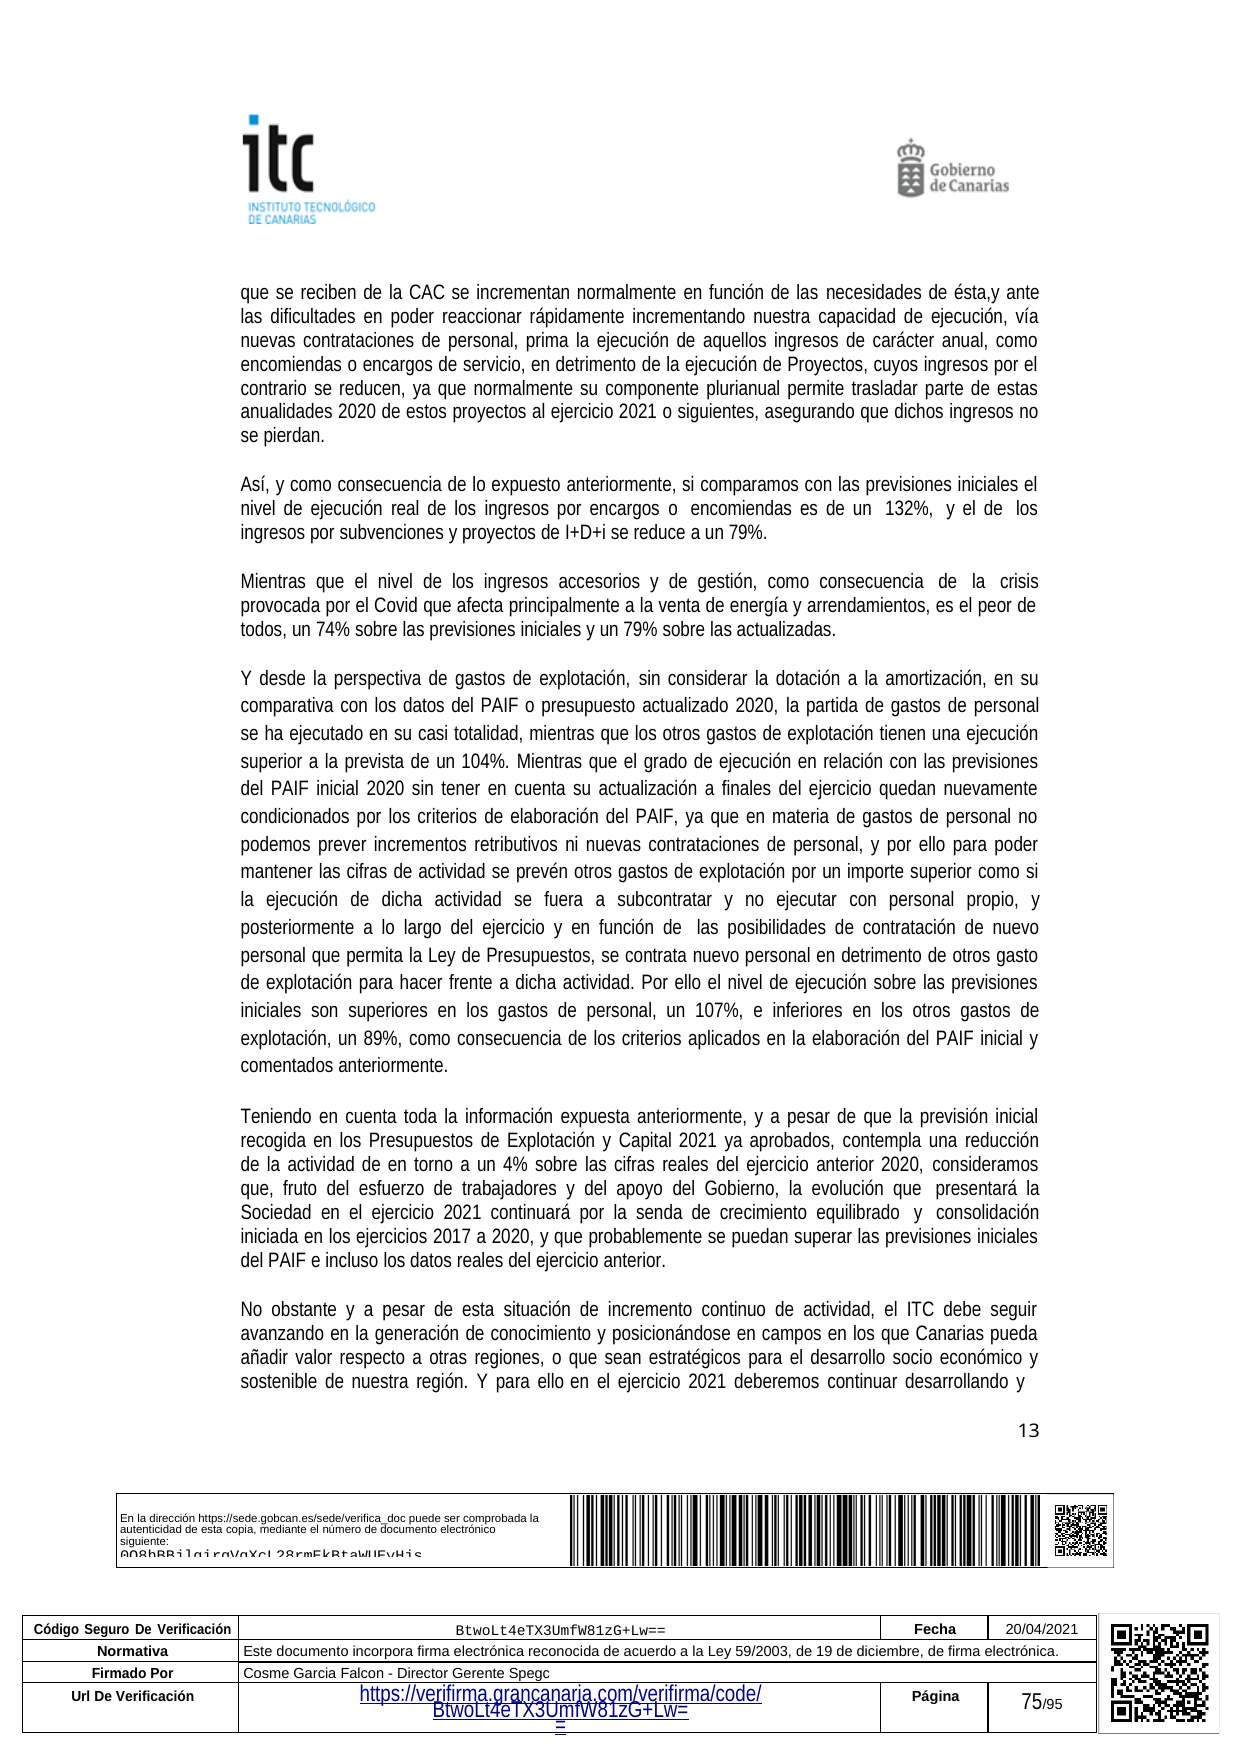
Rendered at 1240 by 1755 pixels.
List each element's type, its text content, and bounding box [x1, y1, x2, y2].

text No obstante y a pesar de esta situación de incremento continuo de actividad, el ITC debe seguir avanzando en la generación de conocimiento y posicionándose en campos en los que Canarias pueda añadir valor respecto a otras regiones, o que sean estratégicos para el desarrollo socio económico y sostenible de nuestra región. Y para ello en el ejercicio 2021 deberemos continuar desarrollando y [240, 1297, 1039, 1392]
text Y desde la perspectiva de gastos de explotación, sin considerar la dotación a la amortización, en su comparativa con los datos del PAIF o presupuesto actualizado 2020, la partida de gastos de personal se ha ejecutado en su casi totalidad, mientras que los otros gastos de explotación tienen una ejecución superior a la prevista de un 104%. Mientras que el grado de ejecución en relación con las previsiones del PAIF inicial 2020 sin tener en cuenta su actualización a finales del ejercicio quedan nuevamente condicionados por los criterios de elaboración del PAIF, ya que en materia de gastos de personal no podemos prever incrementos retributivos ni nuevas contrataciones de personal, y por ello para poder mantener las cifras de actividad se prevén otros gastos de explotación por un importe superior como si la ejecución de dicha actividad se fuera a subcontratar y no ejecutar con personal propio, y posteriormente a lo largo del ejercicio y en función de las posibilidades de contratación de nuevo personal que permita la Ley de Presupuestos, se contrata nuevo personal en detrimento de otros gasto de explotación para hacer frente a dicha actividad. Por ello el nivel de ejecución sobre las previsiones iniciales son superiores en los gastos de personal, un 107%, e inferiores en los otros gastos de explotación, un 89%, como consecuencia de los criterios aplicados en la elaboración del PAIF inicial y comentados anteriormente. [240, 665, 1039, 1077]
text Mientras que el nivel de los ingresos accesorios y de gestión, como consecuencia de la crisis provocada por el Covid que afecta principalmente a la venta de energía y arrendamientos, es el peor de todos, un 74% sobre las previsiones iniciales y un 79% sobre las actualizadas. [240, 569, 1038, 641]
text 13 [10, 1418, 1039, 1443]
text Así, y como consecuencia de lo expuesto anteriormente, si comparamos con las previsiones iniciales el nivel de ejecución real de los ingresos por encargos o encomiendas es de un 132%, y el de los ingresos por subvenciones y proyectos de I+D+i se reduce a un 79%. [240, 472, 1038, 544]
text que se reciben de la CAC se incrementan normalmente en función de las necesidades de ésta,y ante las dificultades en poder reaccionar rápidamente incrementando nuestra capacidad de ejecución, vía nuevas contrataciones de personal, prima la ejecución de aquellos ingresos de carácter anual, como encomiendas o encargos de servicio, en detrimento de la ejecución de Proyectos, cuyos ingresos por el contrario se reducen, ya que normalmente su componente plurianual permite trasladar parte de estas anualidades 2020 de estos proyectos al ejercicio 2021 o siguientes, asegurando que dichos ingresos no se pierdan. [240, 280, 1039, 447]
text Teniendo en cuenta toda la información expuesta anteriormente, y a pesar de que la previsión inicial recogida en los Presupuestos de Explotación y Capital 2021 ya aprobados, contempla una reducción de la actividad de en torno a un 4% sobre las cifras reales del ejercicio anterior 2020, consideramos que, fruto del esfuerzo de trabajadores y del apoyo del Gobierno, la evolución que presentará la Sociedad en el ejercicio 2021 continuará por la senda de crecimiento equilibrado y consolidación iniciada en los ejercicios 2017 a 2020, y que probablemente se puedan superar las previsiones iniciales del PAIF e incluso los datos reales del ejercicio anterior. [240, 1104, 1039, 1272]
